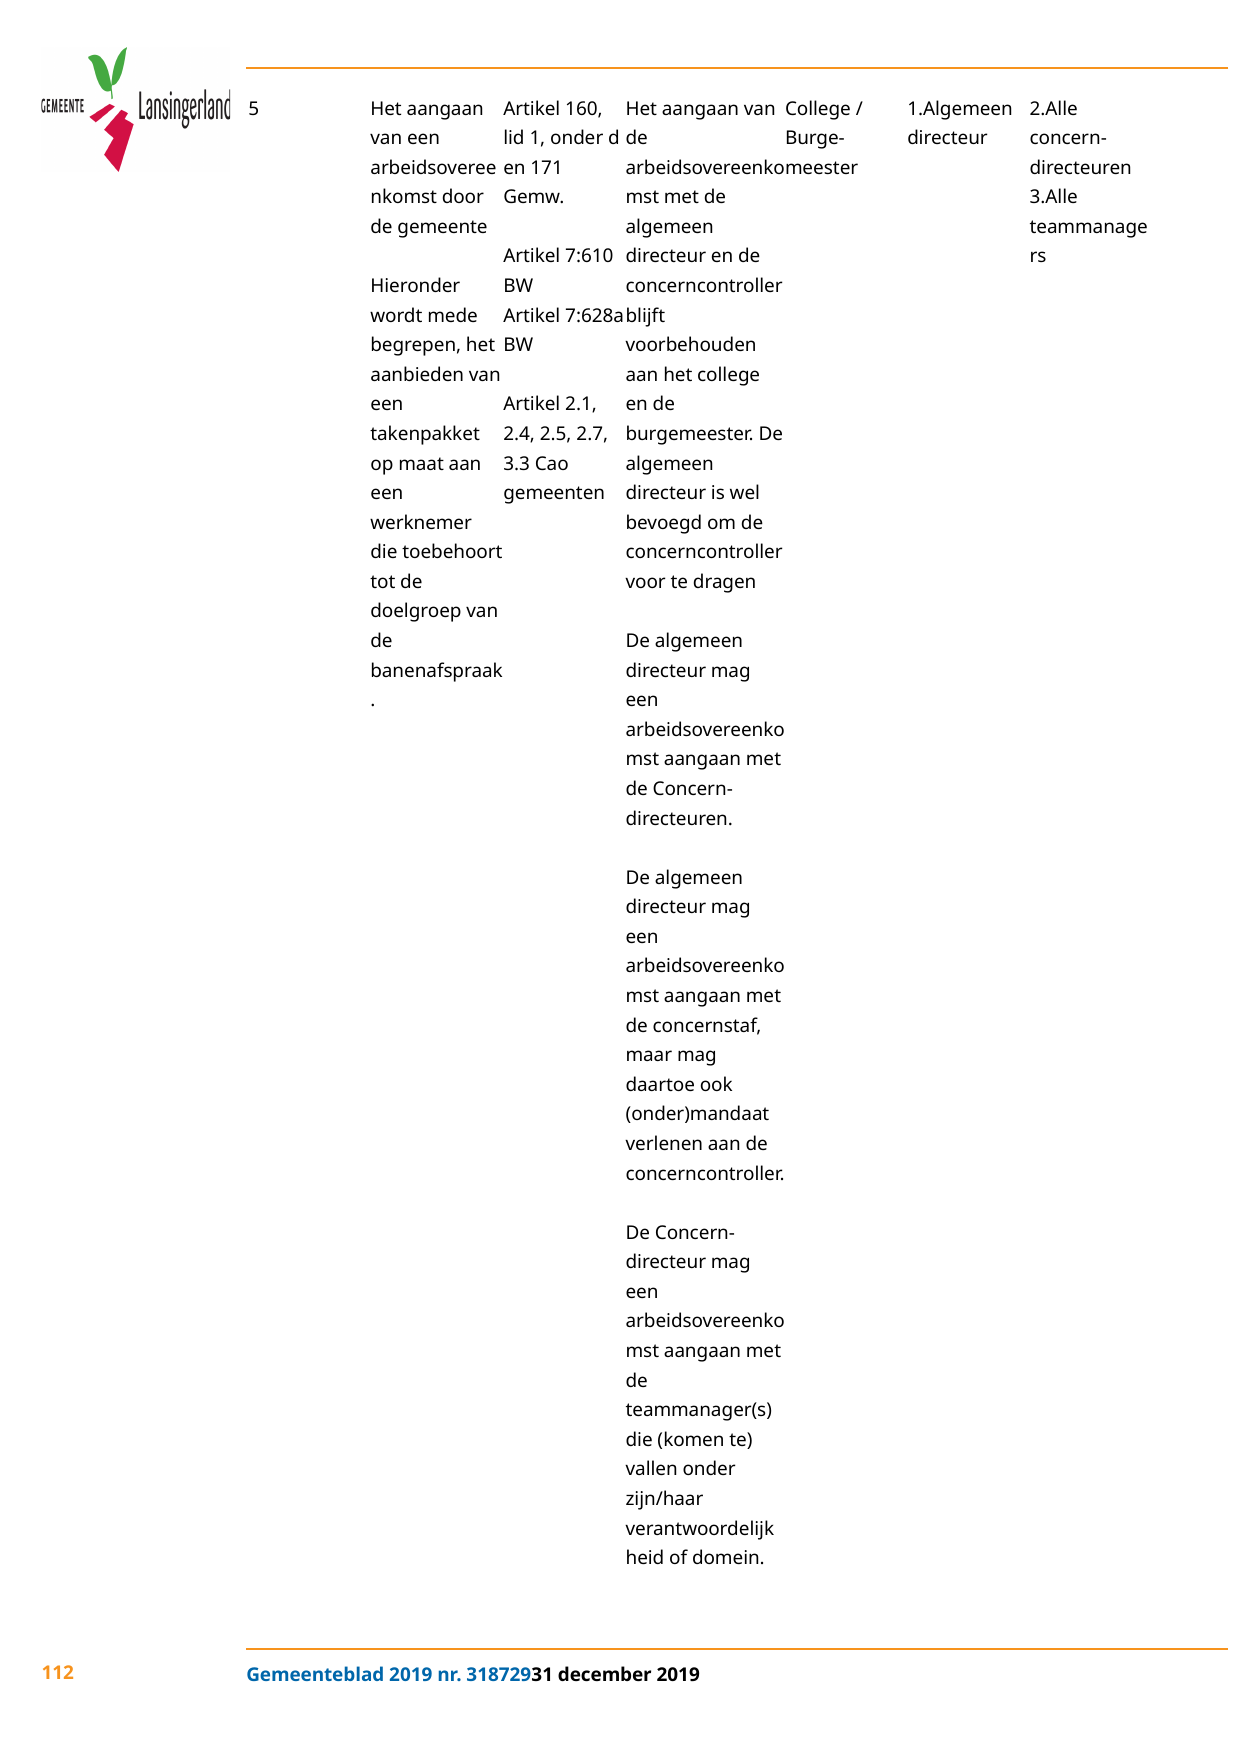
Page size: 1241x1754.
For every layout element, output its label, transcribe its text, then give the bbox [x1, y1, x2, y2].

table_cell Het aangaan van de arbeidsovereenkomst met de algemeen directeur en de concerncontroller blijft voorbehouden aan het college en de burgemeester. De algemeen directeur is wel bevoegd om de concerncontroller voor te dragen De algemeen directeur mag een arbeidsovereenkomst aangaan met de Concern-directeuren. De algemeen directeur mag een arbeidsovereenkomst aangaan met de concernstaf, maar mag daartoe ook (onder)mandaat verlenen aan de concerncontroller. De Concern-directeur mag een arbeidsovereenkomst aangaan met de teammanager(s) die (komen te) vallen onder zijn/haar verantwoordelijkheid of domein. [625, 95, 785, 1600]
picture [41, 47, 231, 172]
table_cell Artikel 160, lid 1, onder d en 171 Gemw. Artikel 7:610 BW Artikel 7:628a BW Artikel 2.1, 2.4, 2.5, 2.7, 3.3 Cao gemeenten [503, 95, 625, 1600]
table_cell 5 [248, 95, 370, 1600]
table_cell 1.Algemeen directeur [907, 95, 1029, 1600]
table_cell Het aangaan van een arbeidsovereenkomst door de gemeente Hieronder wordt mede begrepen, het aanbieden van een takenpakket op maat aan een werknemer die toebehoort tot de doelgroep van de banenafspraak. [370, 95, 503, 1600]
table_cell College / Burge-meester [785, 95, 907, 1600]
table_cell 2.Alle concern- directeuren 3.Alle teammanagers [1029, 95, 1152, 1600]
